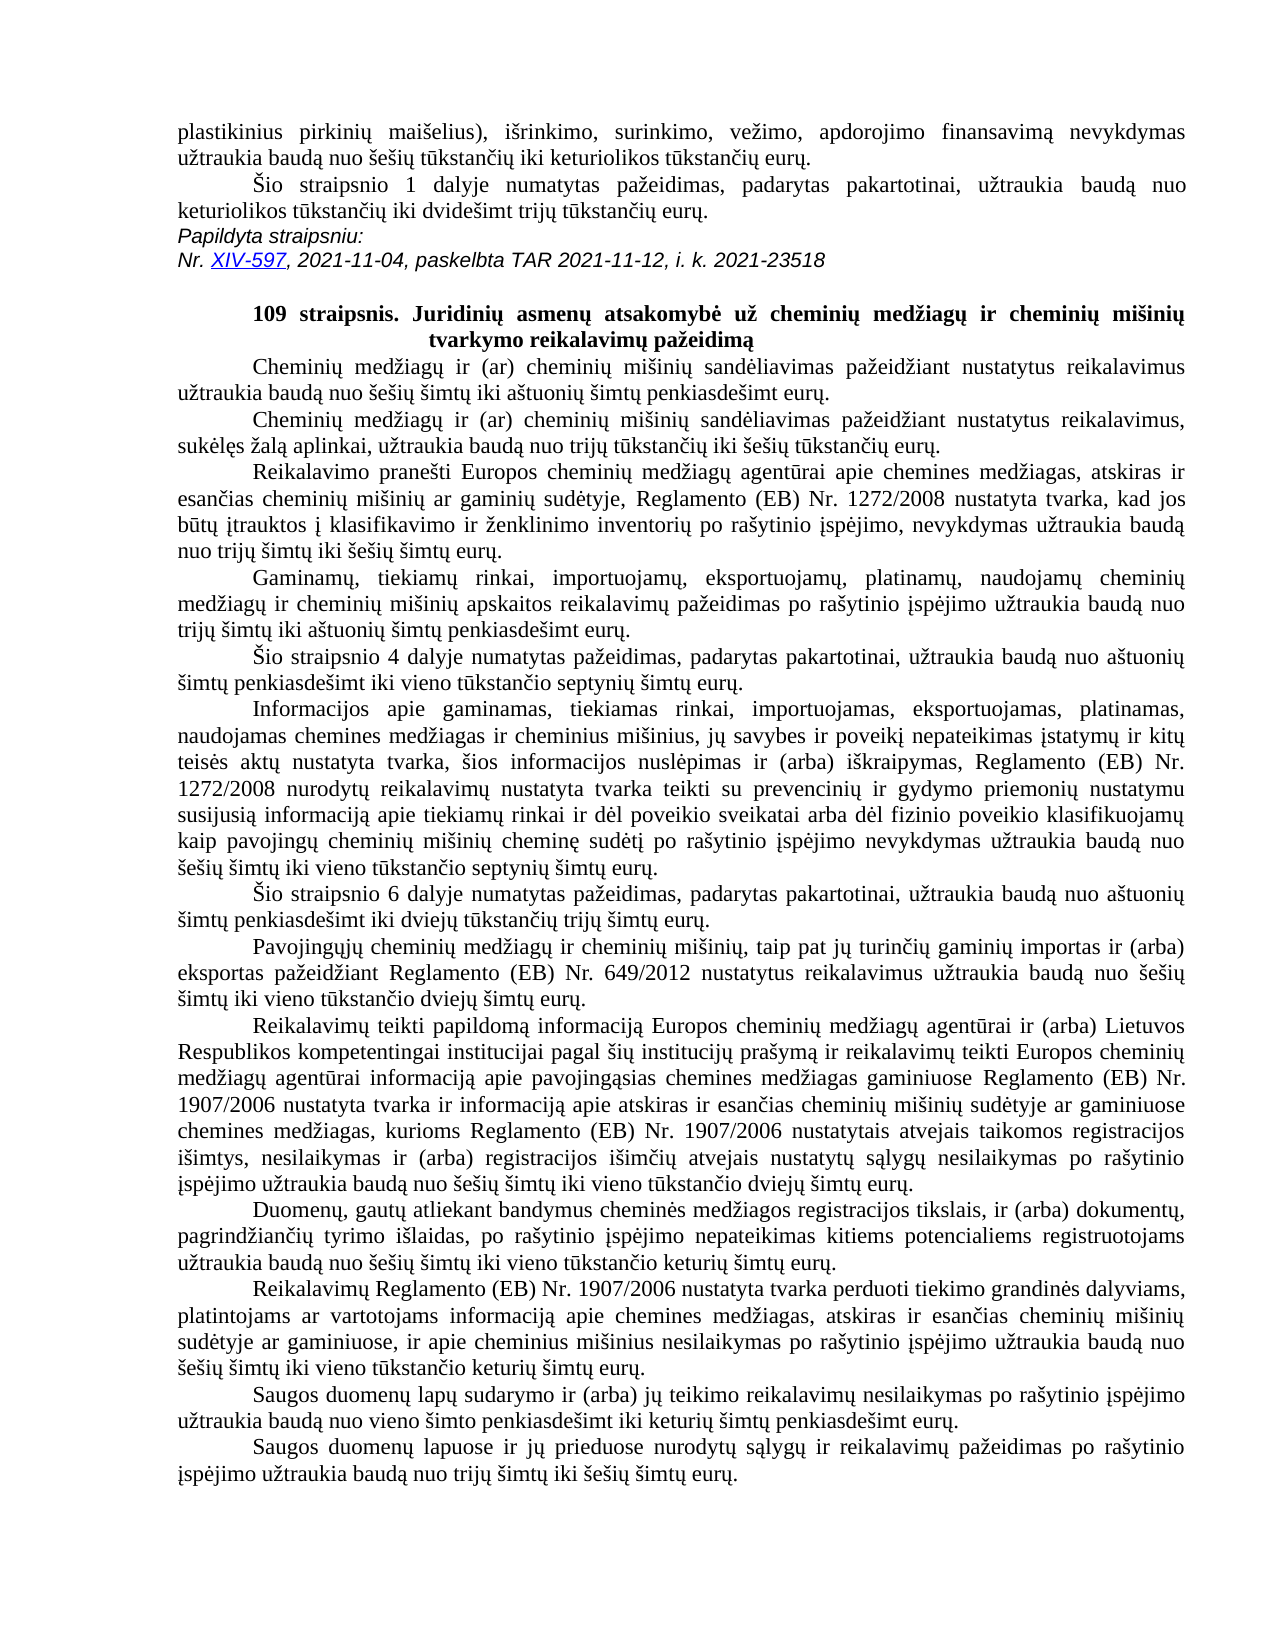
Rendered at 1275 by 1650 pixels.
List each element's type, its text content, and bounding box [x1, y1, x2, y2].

text Reikalavimo pranešti Europos cheminių medžiagų agentūrai apie chemines medžiagas, atskiras ir esančias cheminių mišinių ar gaminių sudėtyje, Reglamento (EB) Nr. 1272/2008 nustatyta tvarka, kad jos būtų įtrauktos į klasifikavimo ir ženklinimo inventorių po rašytinio įspėjimo, nevykdymas užtraukia baudą nuo trijų šimtų iki šešių šimtų eurų. [177, 458, 1186, 564]
text Informacijos apie gaminamas, tiekiamas rinkai, importuojamas, eksportuojamas, platinamas, naudojamas chemines medžiagas ir cheminius mišinius, jų savybes ir poveikį nepateikimas įstatymų ir kitų teisės aktų nustatyta tvarka, šios informacijos nuslėpimas ir (arba) iškraipymas, Reglamento (EB) Nr. 1272/2008 nurodytų reikalavimų nustatyta tvarka teikti su prevencinių ir gydymo priemonių nustatymu susijusią informaciją apie tiekiamų rinkai ir dėl poveikio sveikatai arba dėl fizinio poveikio klasifikuojamų kaip pavojingų cheminių mišinių cheminę sudėtį po rašytinio įspėjimo nevykdymas užtraukia baudą nuo šešių šimtų iki vieno tūkstančio septynių šimtų eurų. [177, 696, 1186, 880]
text plastikinius pirkinių maišelius), išrinkimo, surinkimo, vežimo, apdorojimo finansavimą nevykdymas užtraukia baudą nuo šešių tūkstančių iki keturiolikos tūkstančių eurų. [177, 118, 1186, 171]
text Papildyta straipsniu: [177, 223, 1186, 247]
text Reikalavimų Reglamento (EB) Nr. 1907/2006 nustatyta tvarka perduoti tiekimo grandinės dalyviams, platintojams ar vartotojams informaciją apie chemines medžiagas, atskiras ir esančias cheminių mišinių sudėtyje ar gaminiuose, ir apie cheminius mišinius nesilaikymas po rašytinio įspėjimo užtraukia baudą nuo šešių šimtų iki vieno tūkstančio keturių šimtų eurų. [177, 1275, 1186, 1381]
text Cheminių medžiagų ir (ar) cheminių mišinių sandėliavimas pažeidžiant nustatytus reikalavimus, sukėlęs žalą aplinkai, užtraukia baudą nuo trijų tūkstančių iki šešių tūkstančių eurų. [177, 406, 1186, 458]
text Šio straipsnio 4 dalyje numatytas pažeidimas, padarytas pakartotinai, užtraukia baudą nuo aštuonių šimtų penkiasdešimt iki vieno tūkstančio septynių šimtų eurų. [177, 643, 1186, 696]
text Gaminamų, tiekiamų rinkai, importuojamų, eksportuojamų, platinamų, naudojamų cheminių medžiagų ir cheminių mišinių apskaitos reikalavimų pažeidimas po rašytinio įspėjimo užtraukia baudą nuo trijų šimtų iki aštuonių šimtų penkiasdešimt eurų. [177, 564, 1186, 643]
text Saugos duomenų lapuose ir jų prieduose nurodytų sąlygų ir reikalavimų pažeidimas po rašytinio įspėjimo užtraukia baudą nuo trijų šimtų iki šešių šimtų eurų. [177, 1433, 1186, 1486]
text Nr. XIV-597, 2021-11-04, paskelbta TAR 2021-11-12, i. k. 2021-23518 [177, 247, 1186, 271]
text Pavojingųjų cheminių medžiagų ir cheminių mišinių, taip pat jų turinčių gaminių importas ir (arba) eksportas pažeidžiant Reglamento (EB) Nr. 649/2012 nustatytus reikalavimus užtraukia baudą nuo šešių šimtų iki vieno tūkstančio dviejų šimtų eurų. [177, 933, 1186, 1012]
text 109 straipsnis. Juridinių asmenų atsakomybė už cheminių medžiagų ir cheminių mišinių tvarkymo reikalavimų pažeidimą [252, 300, 1186, 353]
text Šio straipsnio 6 dalyje numatytas pažeidimas, padarytas pakartotinai, užtraukia baudą nuo aštuonių šimtų penkiasdešimt iki dviejų tūkstančių trijų šimtų eurų. [177, 880, 1186, 933]
text Saugos duomenų lapų sudarymo ir (arba) jų teikimo reikalavimų nesilaikymas po rašytinio įspėjimo užtraukia baudą nuo vieno šimto penkiasdešimt iki keturių šimtų penkiasdešimt eurų. [177, 1381, 1186, 1433]
text Šio straipsnio 1 dalyje numatytas pažeidimas, padarytas pakartotinai, užtraukia baudą nuo keturiolikos tūkstančių iki dvidešimt trijų tūkstančių eurų. [177, 171, 1186, 223]
text Duomenų, gautų atliekant bandymus cheminės medžiagos registracijos tikslais, ir (arba) dokumentų, pagrindžiančių tyrimo išlaidas, po rašytinio įspėjimo nepateikimas kitiems potencialiems registruotojams užtraukia baudą nuo šešių šimtų iki vieno tūkstančio keturių šimtų eurų. [177, 1196, 1186, 1275]
text Cheminių medžiagų ir (ar) cheminių mišinių sandėliavimas pažeidžiant nustatytus reikalavimus užtraukia baudą nuo šešių šimtų iki aštuonių šimtų penkiasdešimt eurų. [177, 353, 1186, 406]
text Reikalavimų teikti papildomą informaciją Europos cheminių medžiagų agentūrai ir (arba) Lietuvos Respublikos kompetentingai institucijai pagal šių institucijų prašymą ir reikalavimų teikti Europos cheminių medžiagų agentūrai informaciją apie pavojingąsias chemines medžiagas gaminiuose Reglamento (EB) Nr. 1907/2006 nustatyta tvarka ir informaciją apie atskiras ir esančias cheminių mišinių sudėtyje ar gaminiuose chemines medžiagas, kurioms Reglamento (EB) Nr. 1907/2006 nustatytais atvejais taikomos registracijos išimtys, nesilaikymas ir (arba) registracijos išimčių atvejais nustatytų sąlygų nesilaikymas po rašytinio įspėjimo užtraukia baudą nuo šešių šimtų iki vieno tūkstančio dviejų šimtų eurų. [177, 1012, 1186, 1196]
